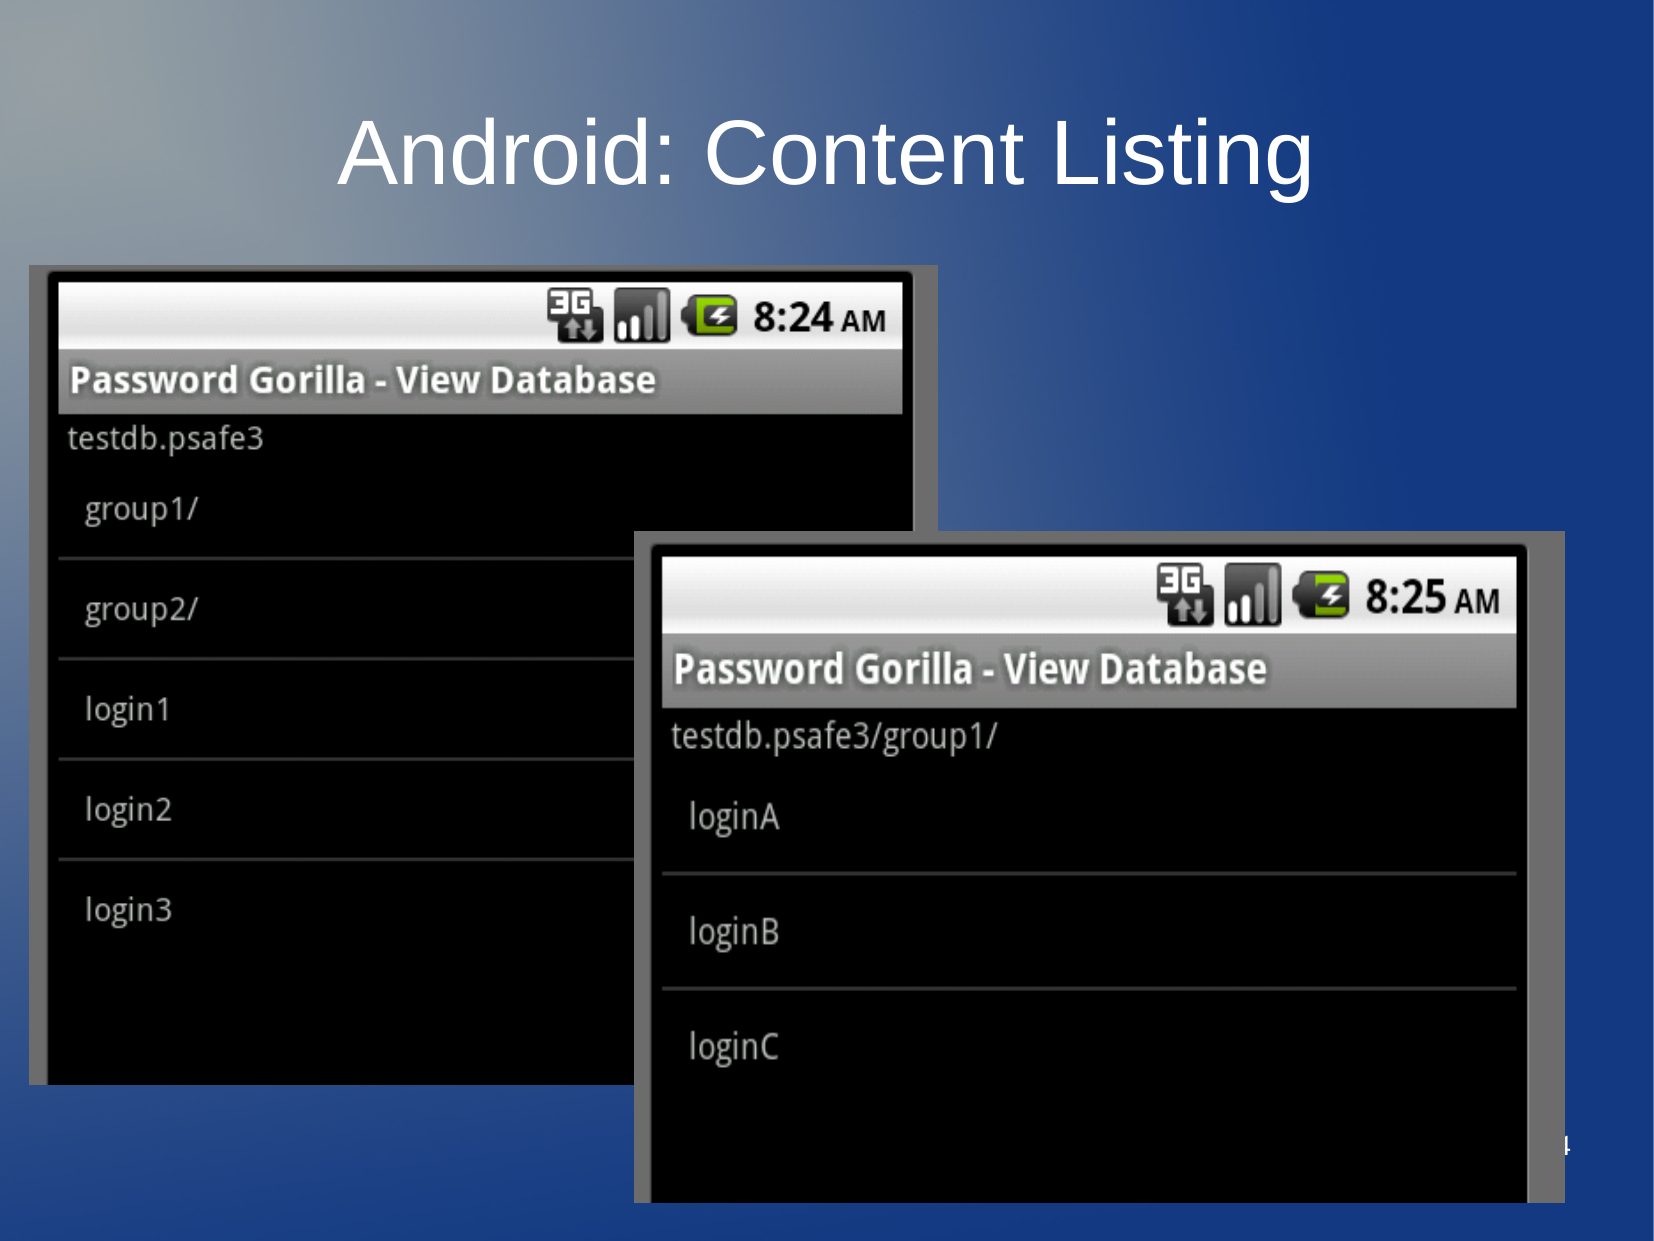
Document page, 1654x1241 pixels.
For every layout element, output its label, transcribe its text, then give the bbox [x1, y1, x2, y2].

title Android: Content Listing [82, 49, 1571, 257]
picture [0, 0, 1654, 1241]
